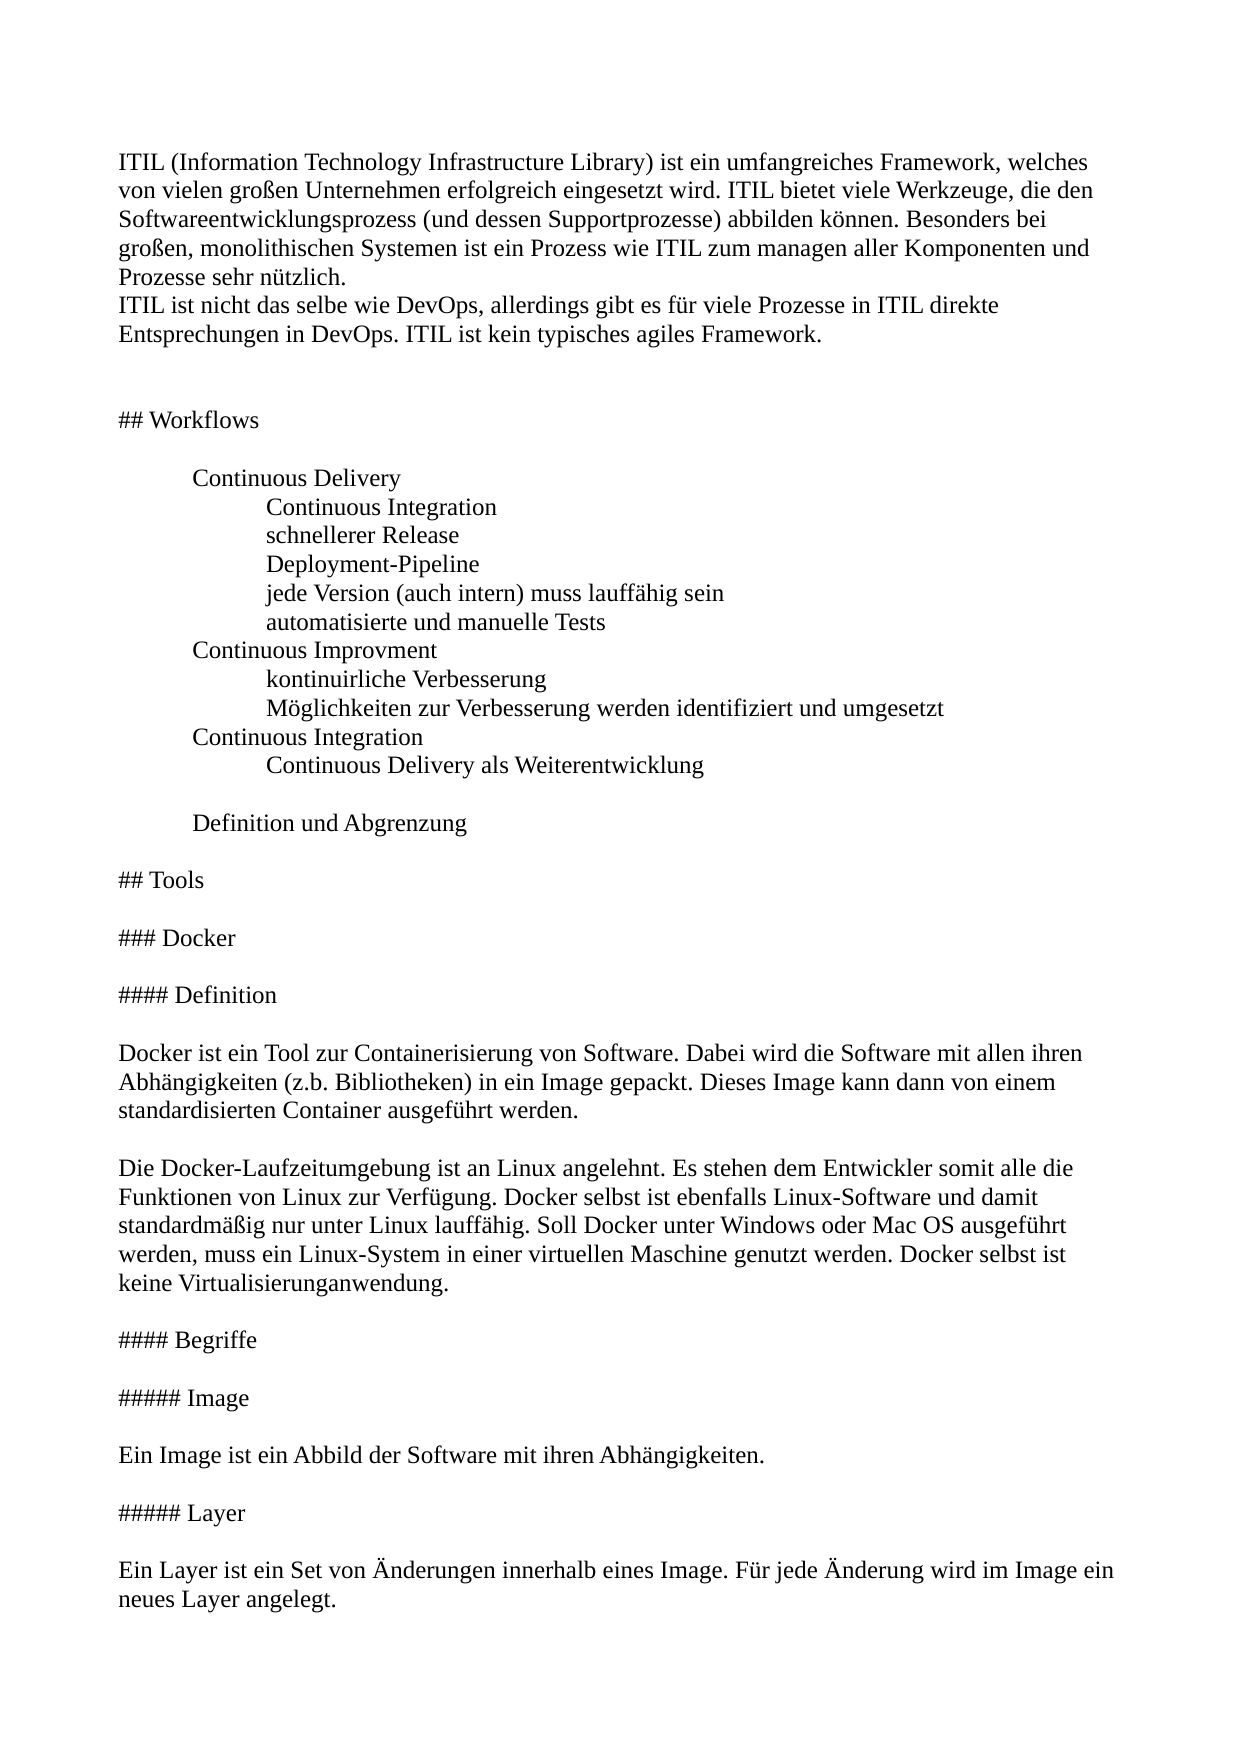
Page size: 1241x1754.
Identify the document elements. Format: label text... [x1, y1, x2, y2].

text Continuous Delivery als Weiterentwicklung [118, 751, 1122, 779]
text ##### Image [118, 1383, 1122, 1412]
text schnellerer Release [118, 521, 1122, 549]
text Continuous Delivery [118, 463, 1122, 492]
text Definition und Abgrenzung [118, 808, 1122, 837]
text ##### Layer [118, 1498, 1122, 1527]
text Möglichkeiten zur Verbesserung werden identifiziert und umgesetzt [118, 693, 1122, 722]
text Docker ist ein Tool zur Containerisierung von Software. Dabei wird die Software mit allen ihren Abhängigkeiten (z.b. Bibliotheken) in ein Image gepackt. Dieses Image kann dann von einem standardisierten Container ausgeführt werden. [118, 1038, 1122, 1124]
text ITIL (Information Technology Infrastructure Library) ist ein umfangreiches Framework, welches von vielen großen Unternehmen erfolgreich eingesetzt wird. ITIL bietet viele Werkzeuge, die den Softwareentwicklungsprozess (und dessen Supportprozesse) abbilden können. Besonders bei großen, monolithischen Systemen ist ein Prozess wie ITIL zum managen aller Komponenten und Prozesse sehr nützlich. [118, 147, 1122, 291]
text #### Definition [118, 981, 1122, 1009]
text Continuous Improvment [118, 636, 1122, 664]
text #### Begriffe [118, 1326, 1122, 1354]
text Die Docker-Laufzeitumgebung ist an Linux angelehnt. Es stehen dem Entwickler somit alle die Funktionen von Linux zur Verfügung. Docker selbst ist ebenfalls Linux-Software und damit standardmäßig nur unter Linux lauffähig. Soll Docker unter Windows oder Mac OS ausgeführt werden, muss ein Linux-System in einer virtuellen Maschine genutzt werden. Docker selbst ist keine Virtualisierunganwendung. [118, 1153, 1122, 1297]
text ## Workflows [118, 406, 1122, 434]
text Deployment-Pipeline [118, 549, 1122, 578]
text Continuous Integration [118, 722, 1122, 751]
text ITIL ist nicht das selbe wie DevOps, allerdings gibt es für viele Prozesse in ITIL direkte Entsprechungen in DevOps. ITIL ist kein typisches agiles Framework. [118, 291, 1122, 348]
text Ein Image ist ein Abbild der Software mit ihren Abhängigkeiten. [118, 1441, 1122, 1469]
text ## Tools [118, 866, 1122, 894]
text Continuous Integration [118, 492, 1122, 521]
text jede Version (auch intern) muss lauffähig sein [118, 578, 1122, 607]
text Ein Layer ist ein Set von Änderungen innerhalb eines Image. Für jede Änderung wird im Image ein neues Layer angelegt. [118, 1556, 1122, 1613]
text automatisierte und manuelle Tests [118, 607, 1122, 636]
text ### Docker [118, 923, 1122, 952]
text kontinuirliche Verbesserung [118, 664, 1122, 693]
